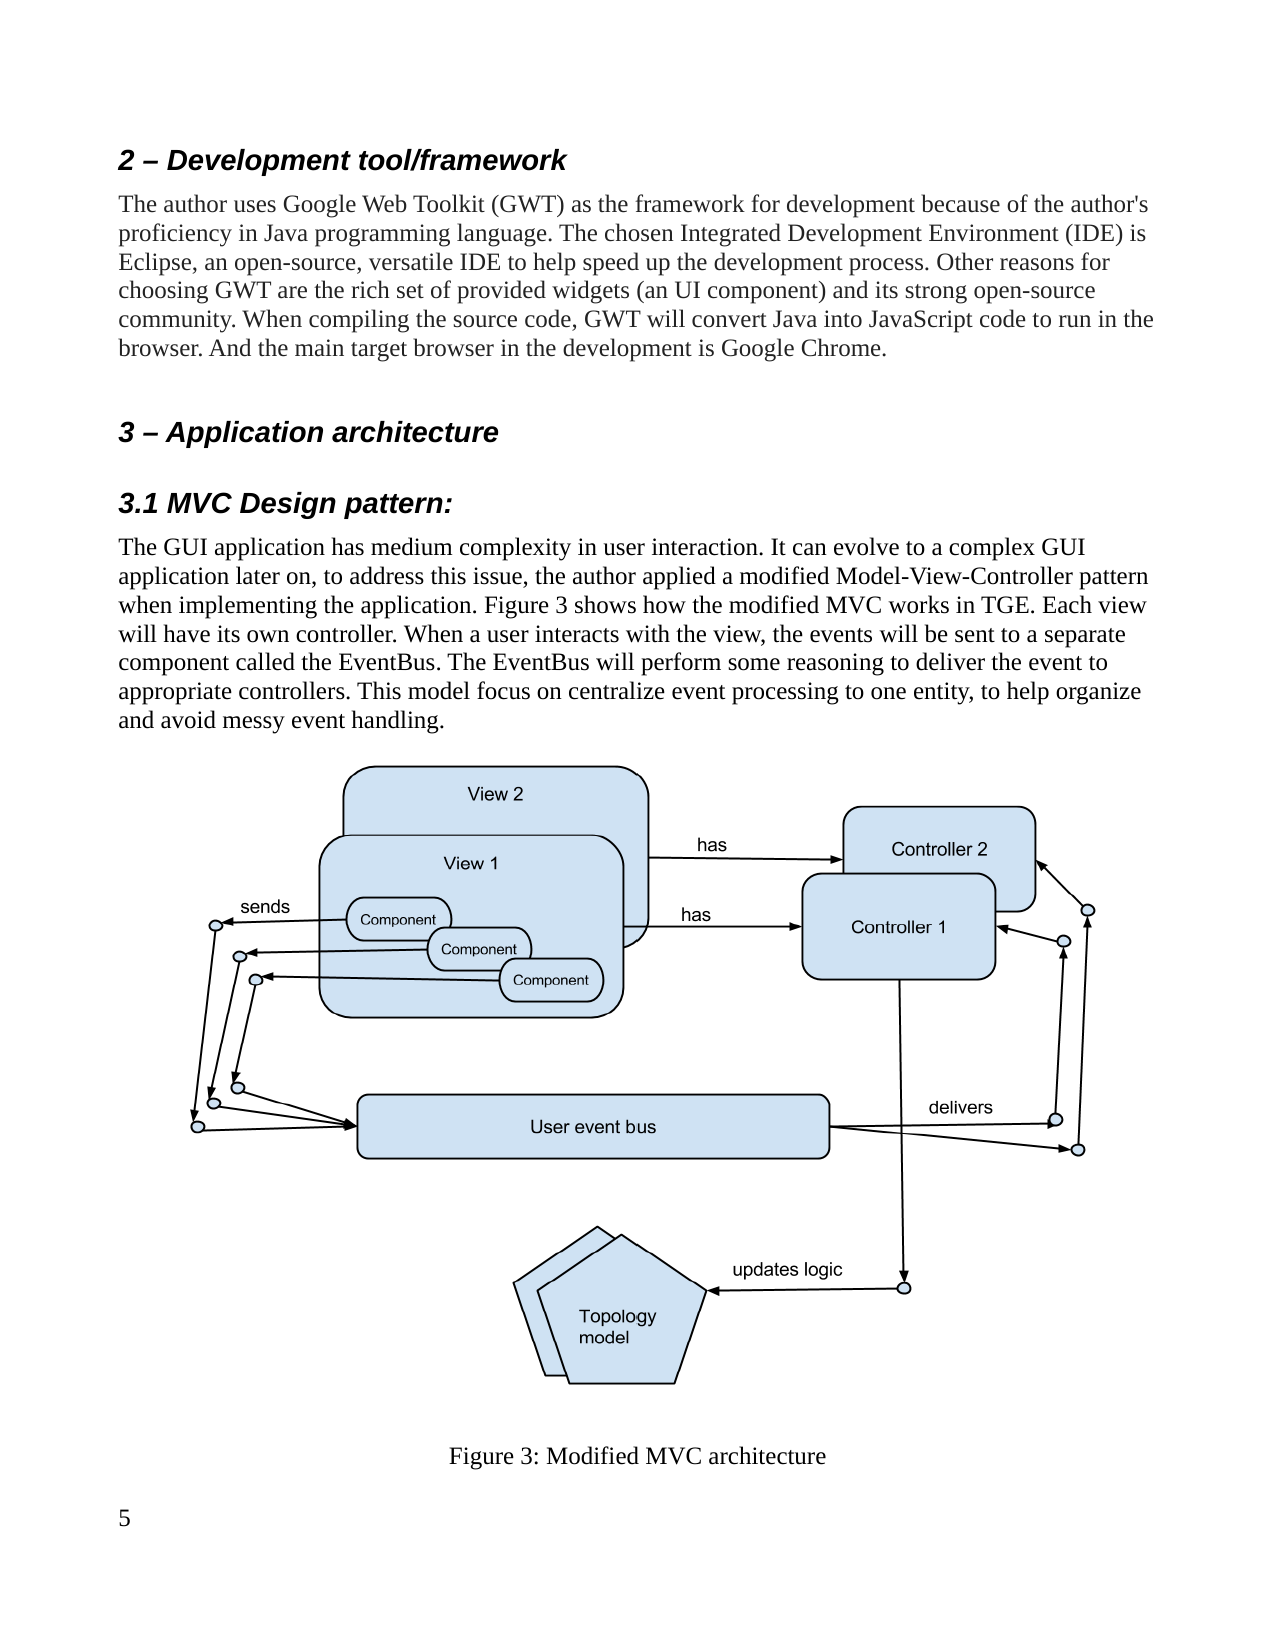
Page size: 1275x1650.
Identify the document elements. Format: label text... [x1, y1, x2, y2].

picture [172, 746, 1103, 1401]
text The author uses Google Web Toolkit (GWT) as the framework for development because of the author's proficiency in Java programming language. The chosen Integrated Development Environment (IDE) is Eclipse, an open-source, versatile IDE to help speed up the development process. Other reasons for choosing GWT are the rich set of provided widgets (an UI component) and its strong open-source community. When compiling the source code, GWT will convert Java into JavaScript code to run in the browser. And the main target browser in the development is Google Chrome. [118, 189, 1157, 362]
subtitle 3 – Application architecture [118, 415, 1157, 449]
subtitle 2 – Development tool/framework [118, 143, 1157, 177]
text The GUI application has medium complexity in user interaction. It can evolve to a complex GUI application later on, to address this issue, the author applied a modified Model-View-Controller pattern when implementing the application. Figure 3 shows how the modified MVC works in TGE. Each view will have its own controller. When a user interacts with the view, the events will be sent to a separate component called the EventBus. The EventBus will perform some reasoning to deliver the event to appropriate controllers. This model focus on centralize event processing to one entity, to help organize and avoid messy event handling. [118, 532, 1157, 734]
text Figure 3: Modified MVC architecture [118, 1441, 1157, 1470]
subtitle 3.1 MVC Design pattern: [118, 486, 1157, 520]
